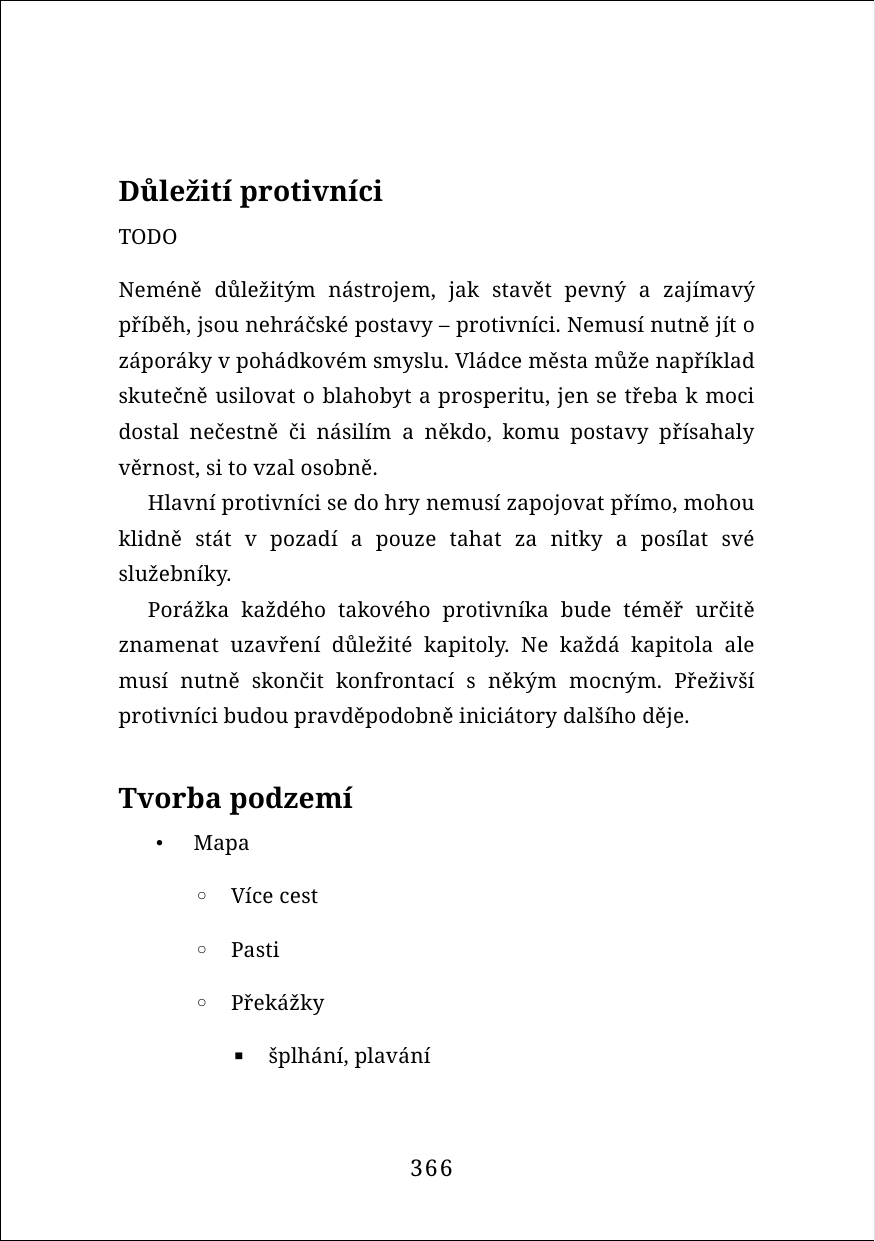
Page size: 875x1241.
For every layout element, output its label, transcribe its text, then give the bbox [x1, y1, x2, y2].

list Mapa [156, 828, 756, 857]
list šplhání, plavání [231, 1041, 756, 1070]
text Neméně důležitým nástrojem, jak stavět pevný a zajímavý příběh, jsou nehráčské postavy – protivníci. Nemusí nutně jít o záporáky v pohádkovém smyslu. Vládce města může například skutečně usilovat o blahobyt a prosperitu, jen se třeba k moci dostal nečestně či násilím a někdo, komu postavy přísahaly věrnost, si to vzal osobně. Hlavní protivníci se do hry nemusí zapojovat přímo, mohou klidně stát v pozadí a pouze tahat za nitky a posílat své služebníky. Porážka každého takového protivníka bude téměř určitě znamenat uzavření důležité kapitoly. Ne každá kapitola ale musí nutně skončit konfrontací s někým mocným. Přeživší protivníci budou pravděpodobně iniciátory dalšího děje. [118, 275, 756, 730]
list Pasti [193, 935, 756, 963]
subtitle Tvorba podzemí [118, 778, 756, 817]
list Více cest [193, 882, 756, 910]
subtitle Důležití protivníci [118, 172, 756, 210]
text TODO [118, 222, 756, 250]
list Překážky [193, 988, 756, 1016]
